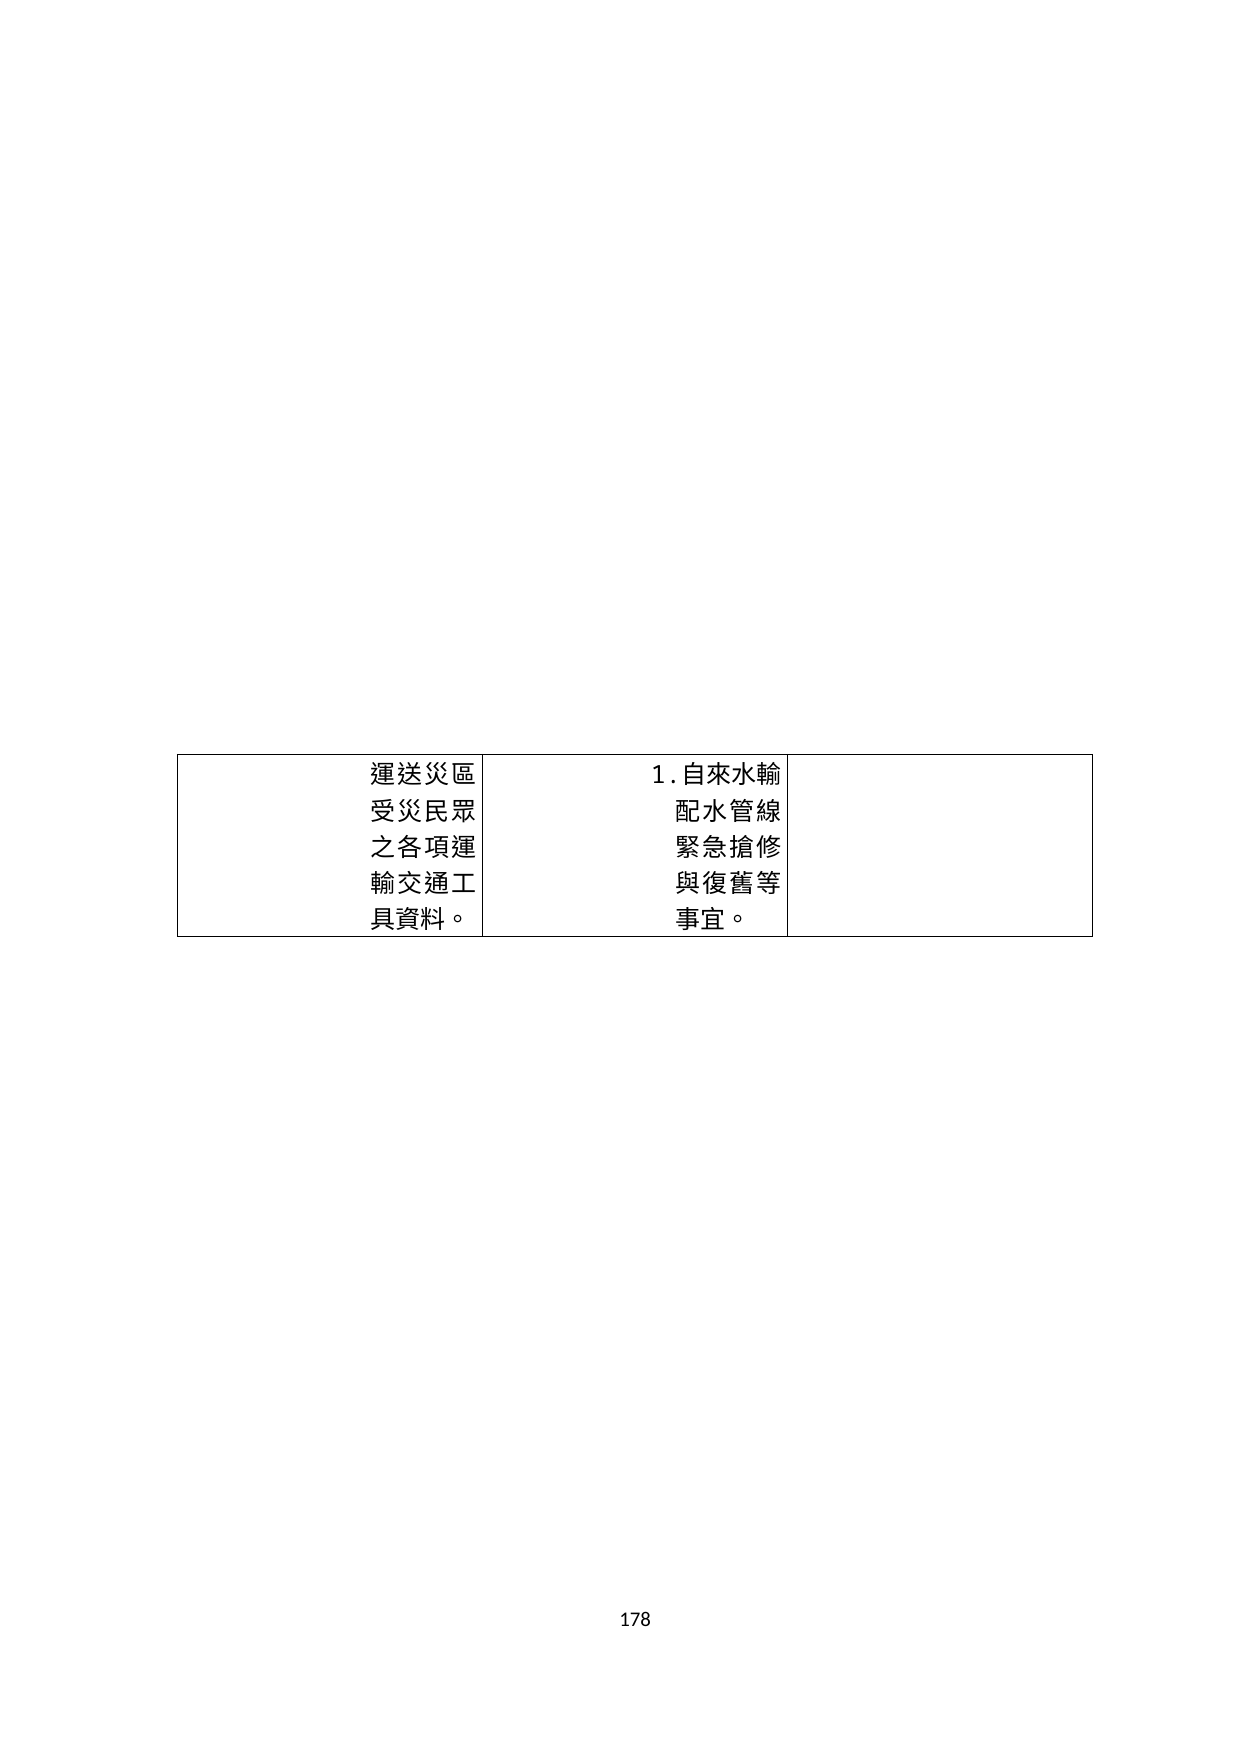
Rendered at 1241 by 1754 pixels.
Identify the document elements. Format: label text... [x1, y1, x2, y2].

table_cell 1.自來水輸配水管線緊急搶修與復舊等事宜。 [483, 755, 787, 936]
table_cell 運送災區受災民眾之各項運輸交通工具資料。 [178, 755, 482, 936]
table_cell [788, 755, 1092, 936]
